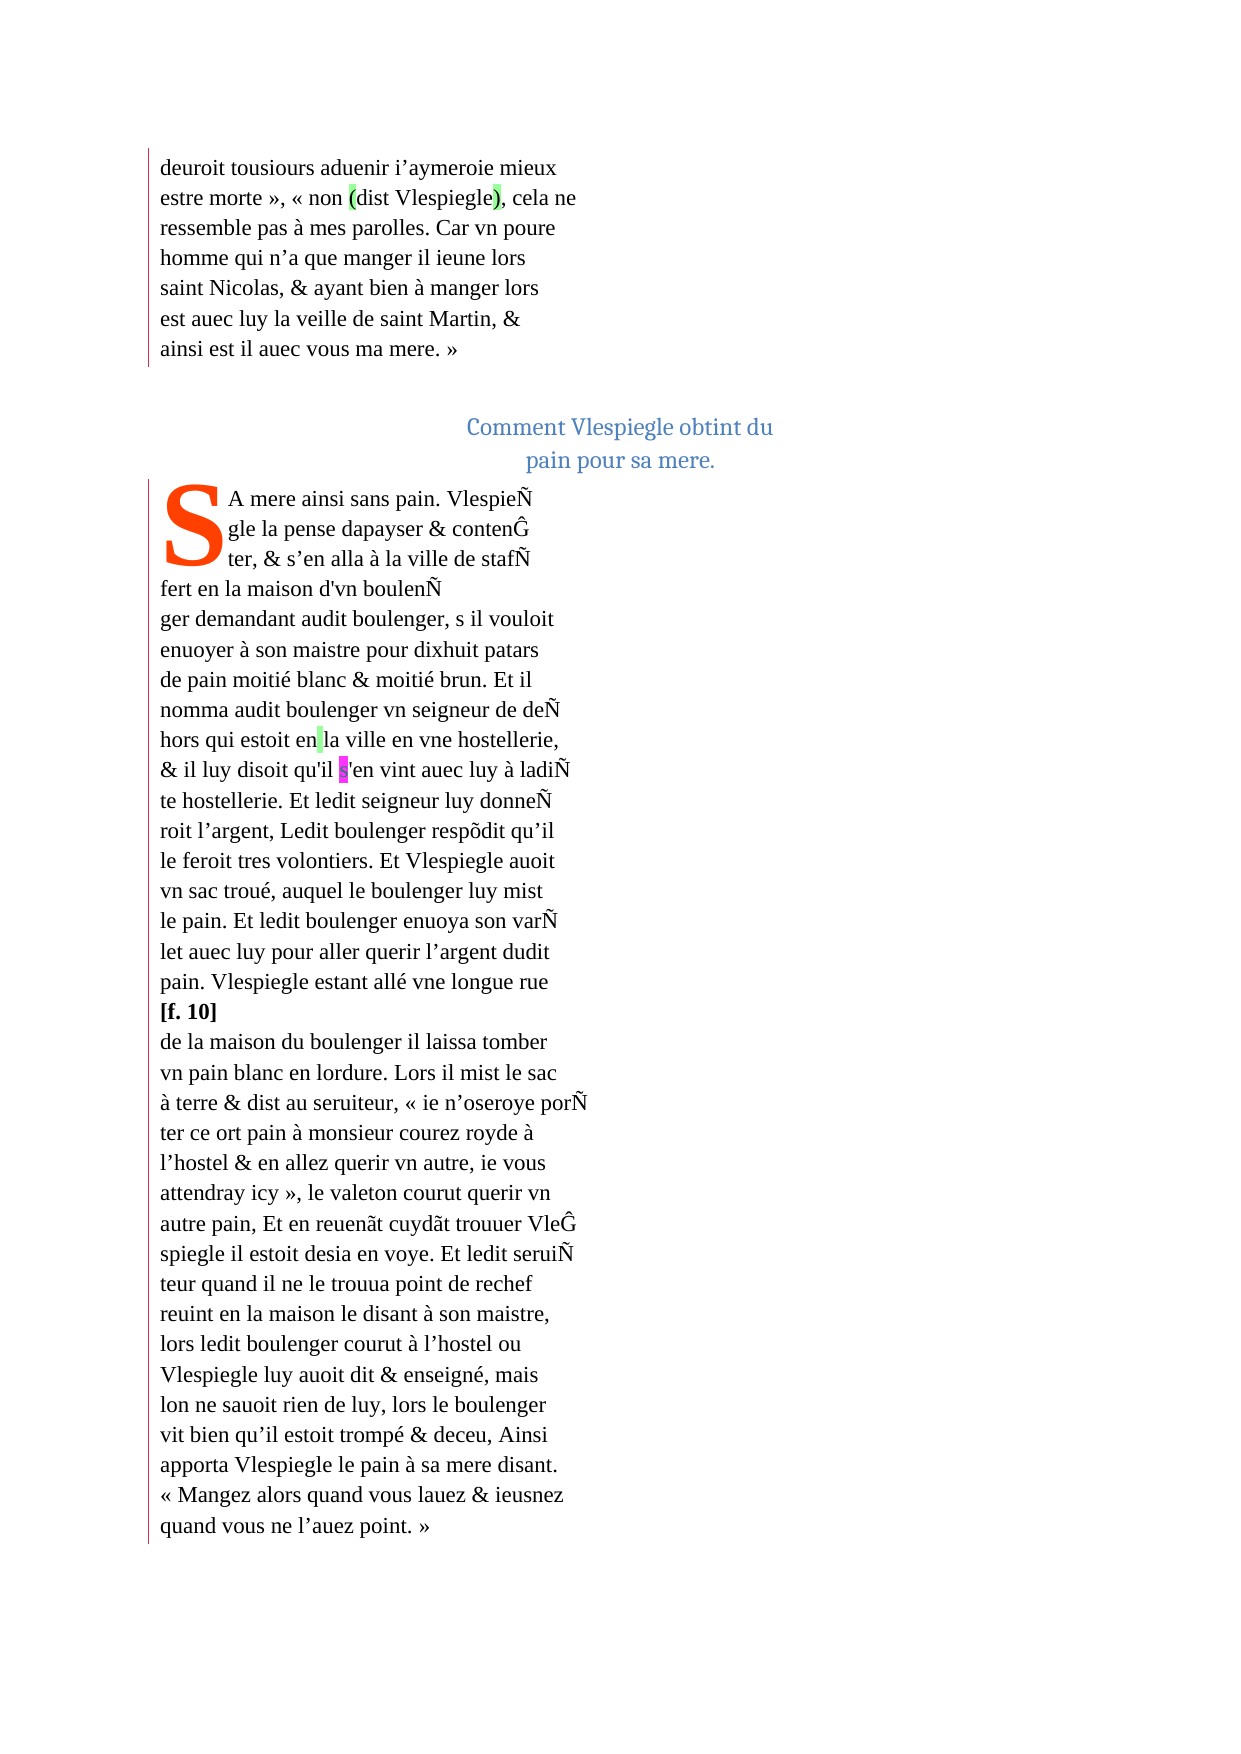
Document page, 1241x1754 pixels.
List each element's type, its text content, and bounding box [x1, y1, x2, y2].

text deuroit tousiours aduenir i’aymeroie mieux estre morte », « non (dist Vlespiegle), cela ne ressemble pas à mes parolles. Car vn poure homme qui n’a que manger il ieune lors saint Nicolas, & ayant bien à manger lors est auec luy la veille de saint Martin, & ainsi est il auec vous ma mere. » [149, 148, 1093, 367]
text SA mere ainsi sans pain. VlespieÑ gle la pense dapayser & contenĜ ter, & s’en alla à la ville de stafÑ fert en la maison d'vn boulenÑ ger demandant audit boulenger, s il vouloit enuoyer à son maistre pour dixhuit patars de pain moitié blanc & moitié brun. Et il nomma audit boulenger vn seigneur de deÑ hors qui estoit en la ville en vne hostellerie, & il luy disoit qu'il s'en vint auec luy à ladiÑ te hostellerie. Et ledit seigneur luy donneÑ roit l’argent, Ledit boulenger respõdit qu’il le feroit tres volontiers. Et Vlespiegle auoit vn sac troué, auquel le boulenger luy mist le pain. Et ledit boulenger enuoya son varÑ let auec luy pour aller querir l’argent dudit pain. Vlespiegle estant allé vne longue rue [f. 10] de la maison du boulenger il laissa tomber vn pain blanc en lordure. Lors il mist le sac à terre & dist au seruiteur, « ie n’oseroye porÑ ter ce ort pain à monsieur courez royde à l’hostel & en allez querir vn autre, ie vous attendray icy », le valeton courut querir vn autre pain, Et en reuenãt cuydãt trouuer VleĜ spiegle il estoit desia en voye. Et ledit seruiÑ teur quand il ne le trouua point de rechef reuint en la maison le disant à son maistre, lors ledit boulenger courut à l’hostel ou Vlespiegle luy auoit dit & enseigné, mais lon ne sauoit rien de luy, lors le boulenger vit bien qu’il estoit trompé & deceu, Ainsi apporta Vlespiegle le pain à sa mere disant. « Mangez alors quand vous lauez & ieusnez quand vous ne l’auez point. » [149, 479, 1093, 1544]
subtitle Comment Vlespiegle obtint du pain pour sa mere. [148, 413, 1093, 474]
